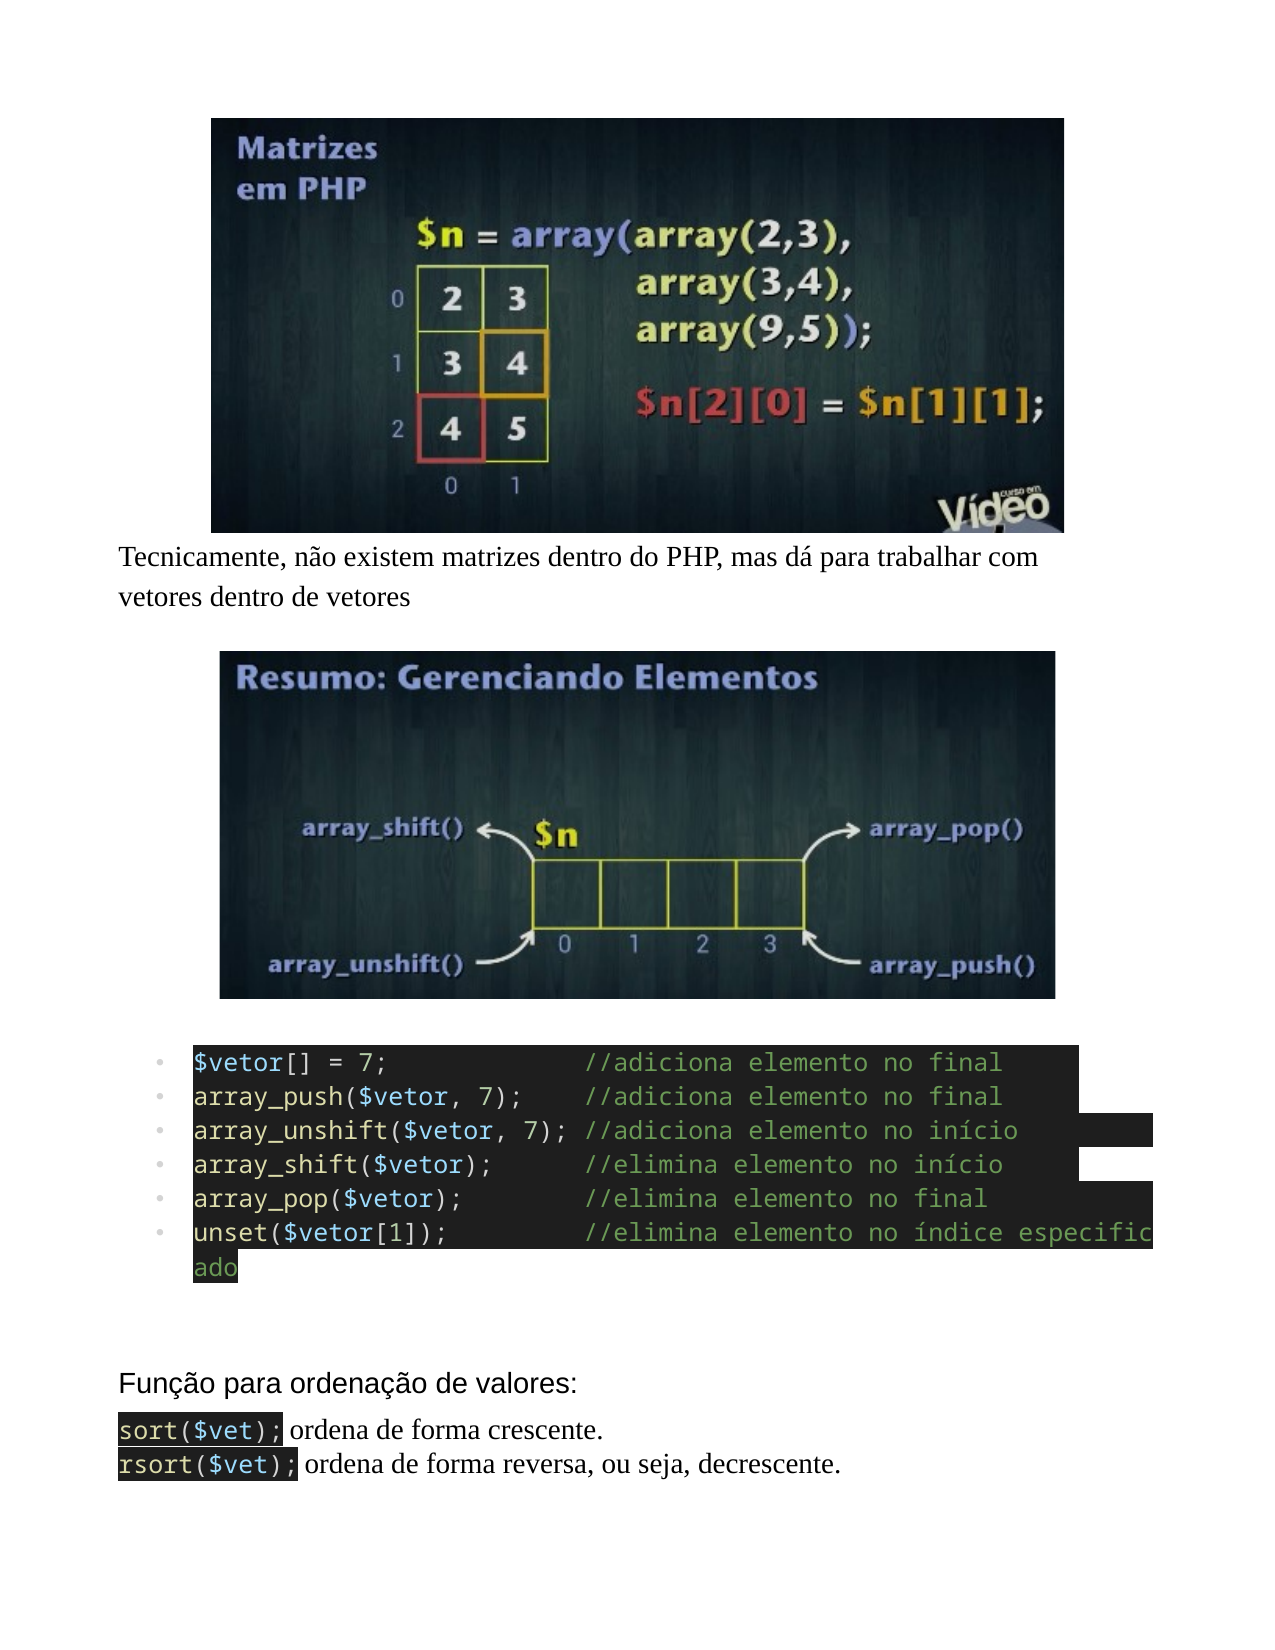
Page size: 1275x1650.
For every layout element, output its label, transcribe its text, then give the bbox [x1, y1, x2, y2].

picture [219, 651, 1056, 999]
text Tecnicamente, não existem matrizes dentro do PHP, mas dá para trabalhar com vetores dentro de vetores [118, 533, 1175, 613]
list $vetor[] = 7; //adiciona elemento no final [156, 1045, 1157, 1079]
text sort($vet); ordena de forma crescente. [118, 1412, 1157, 1446]
subtitle Função para ordenação de valores: [118, 1366, 1157, 1399]
list unset($vetor[1]); //elimina elemento no índice especificado [156, 1215, 1157, 1283]
list array_unshift($vetor, 7); //adiciona elemento no início [156, 1113, 1157, 1147]
text rsort($vet); ordena de forma reversa, ou seja, decrescente. [118, 1446, 1157, 1481]
picture [211, 118, 1065, 533]
list array_pop($vetor); //elimina elemento no final [156, 1181, 1157, 1215]
list array_shift($vetor); //elimina elemento no início [156, 1147, 1157, 1181]
list array_push($vetor, 7); //adiciona elemento no final [156, 1079, 1157, 1113]
